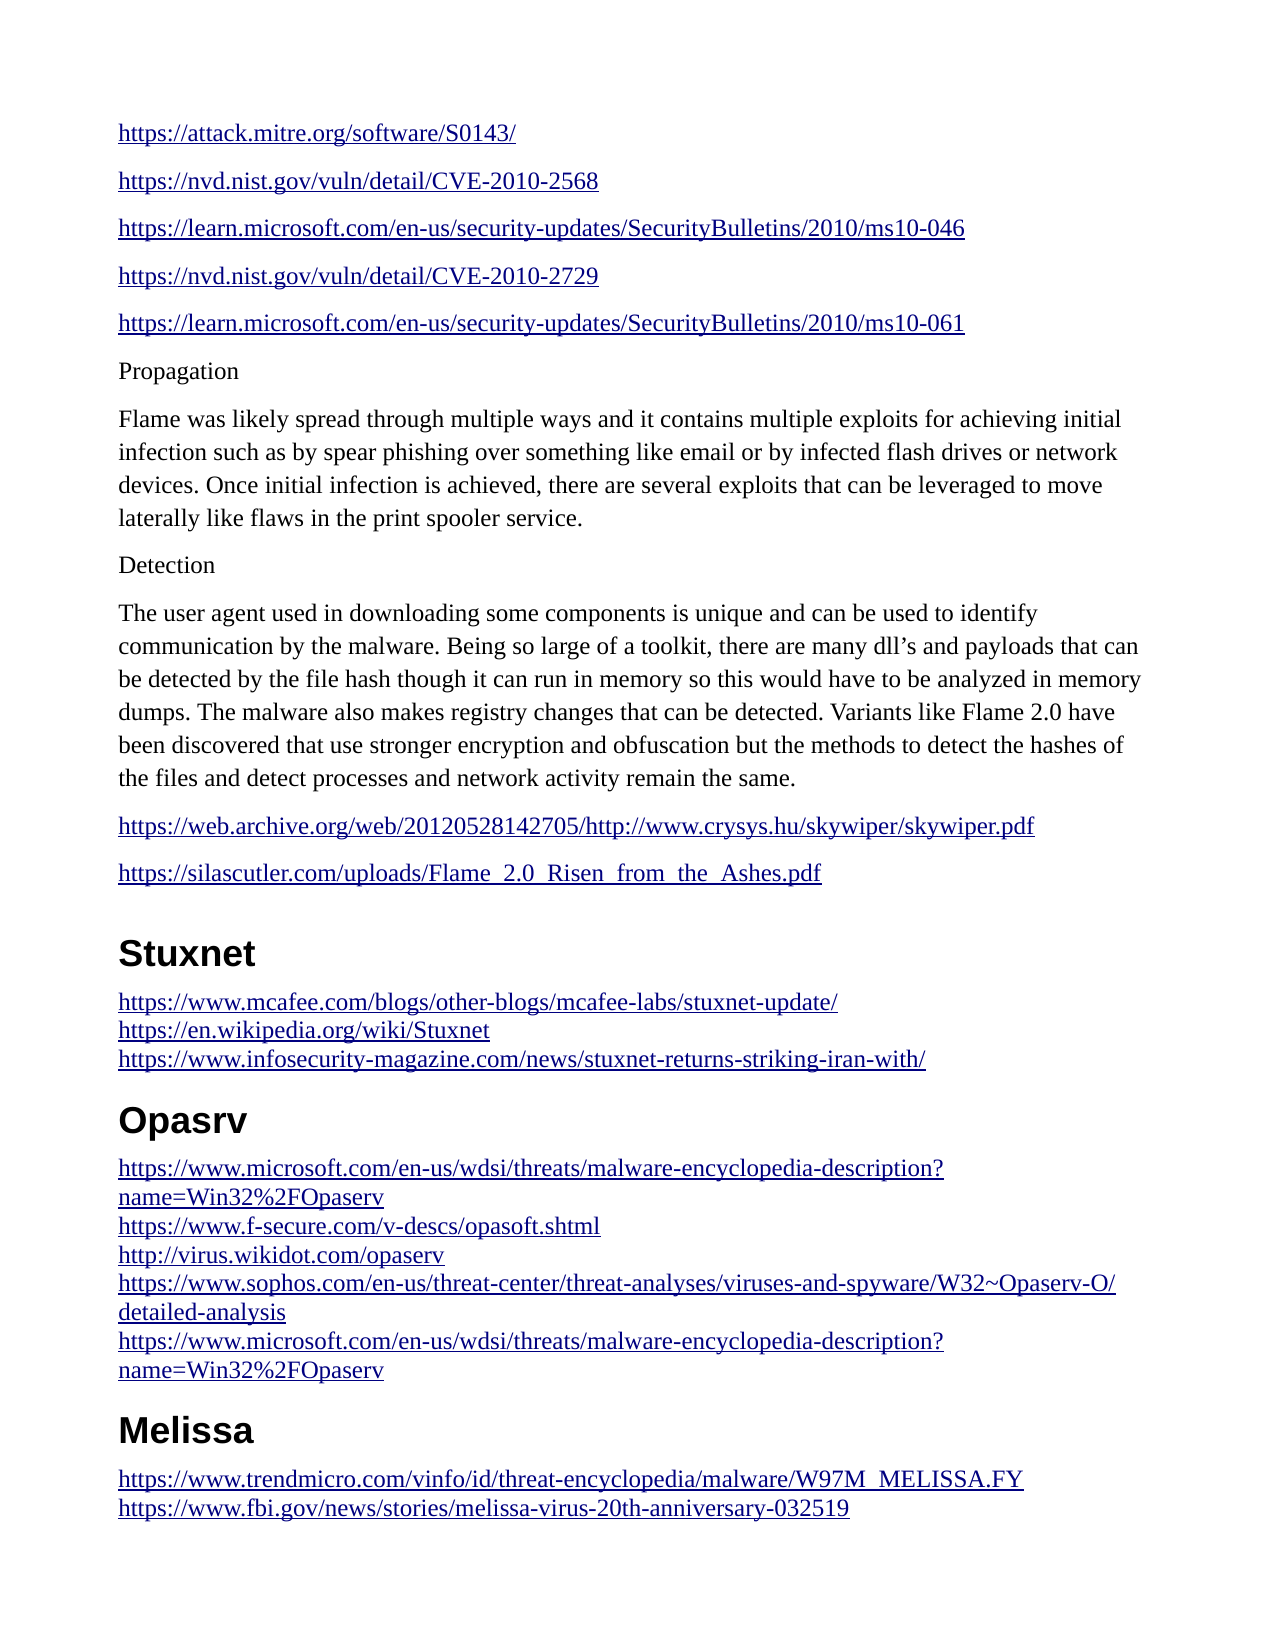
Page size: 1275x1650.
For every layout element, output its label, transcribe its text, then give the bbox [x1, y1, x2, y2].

text https://www.sophos.com/en-us/threat-center/threat-analyses/viruses-and-spyware/W32~Opaserv-O/detailed-analysis [118, 1268, 1157, 1326]
text https://www.microsoft.com/en-us/wdsi/threats/malware-encyclopedia-description?name=Win32%2FOpaserv [118, 1326, 1157, 1383]
text Detection [118, 550, 1157, 579]
text https://en.wikipedia.org/wiki/Stuxnet [118, 1015, 1157, 1044]
text https://learn.microsoft.com/en-us/security-updates/SecurityBulletins/2010/ms10-046 [118, 213, 1157, 242]
text https://nvd.nist.gov/vuln/detail/CVE-2010-2568 [118, 166, 1157, 194]
text http://virus.wikidot.com/opaserv [118, 1240, 1157, 1268]
text https://learn.microsoft.com/en-us/security-updates/SecurityBulletins/2010/ms10-061 [118, 308, 1157, 337]
text Flame was likely spread through multiple ways and it contains multiple exploits for achieving initial infection such as by spear phishing over something like email or by infected flash drives or network devices. Once initial infection is achieved, there are several exploits that can be leveraged to move laterally like flaws in the print spooler service. [118, 404, 1157, 532]
text https://www.fbi.gov/news/stories/melissa-virus-20th-anniversary-032519 [118, 1493, 1157, 1522]
subtitle Opasrv [118, 1098, 1157, 1141]
text https://www.microsoft.com/en-us/wdsi/threats/malware-encyclopedia-description?name=Win32%2FOpaserv [118, 1153, 1157, 1211]
text https://www.f-secure.com/v-descs/opasoft.shtml [118, 1211, 1157, 1240]
text https://www.mcafee.com/blogs/other-blogs/mcafee-labs/stuxnet-update/ [118, 987, 1157, 1015]
text Propagation [118, 356, 1157, 385]
text https://silascutler.com/uploads/Flame_2.0_Risen_from_the_Ashes.pdf [118, 858, 1157, 887]
text https://web.archive.org/web/20120528142705/http://www.crysys.hu/skywiper/skywiper.pdf [118, 811, 1157, 839]
text https://www.infosecurity-magazine.com/news/stuxnet-returns-striking-iran-with/ [118, 1044, 1157, 1073]
text The user agent used in downloading some components is unique and can be used to identify communication by the malware. Being so large of a toolkit, there are many dll’s and payloads that can be detected by the file hash though it can run in memory so this would have to be analyzed in memory dumps. The malware also makes registry changes that can be detected. Variants like Flame 2.0 have been discovered that use stronger encryption and obfuscation but the methods to detect the hashes of the files and detect processes and network activity remain the same. [118, 598, 1157, 792]
subtitle Stuxnet [118, 931, 1157, 974]
text https://www.trendmicro.com/vinfo/id/threat-encyclopedia/malware/W97M_MELISSA.FY [118, 1464, 1157, 1493]
text https://attack.mitre.org/software/S0143/ [118, 118, 1157, 147]
text https://nvd.nist.gov/vuln/detail/CVE-2010-2729 [118, 261, 1157, 290]
subtitle Melissa [118, 1408, 1157, 1452]
